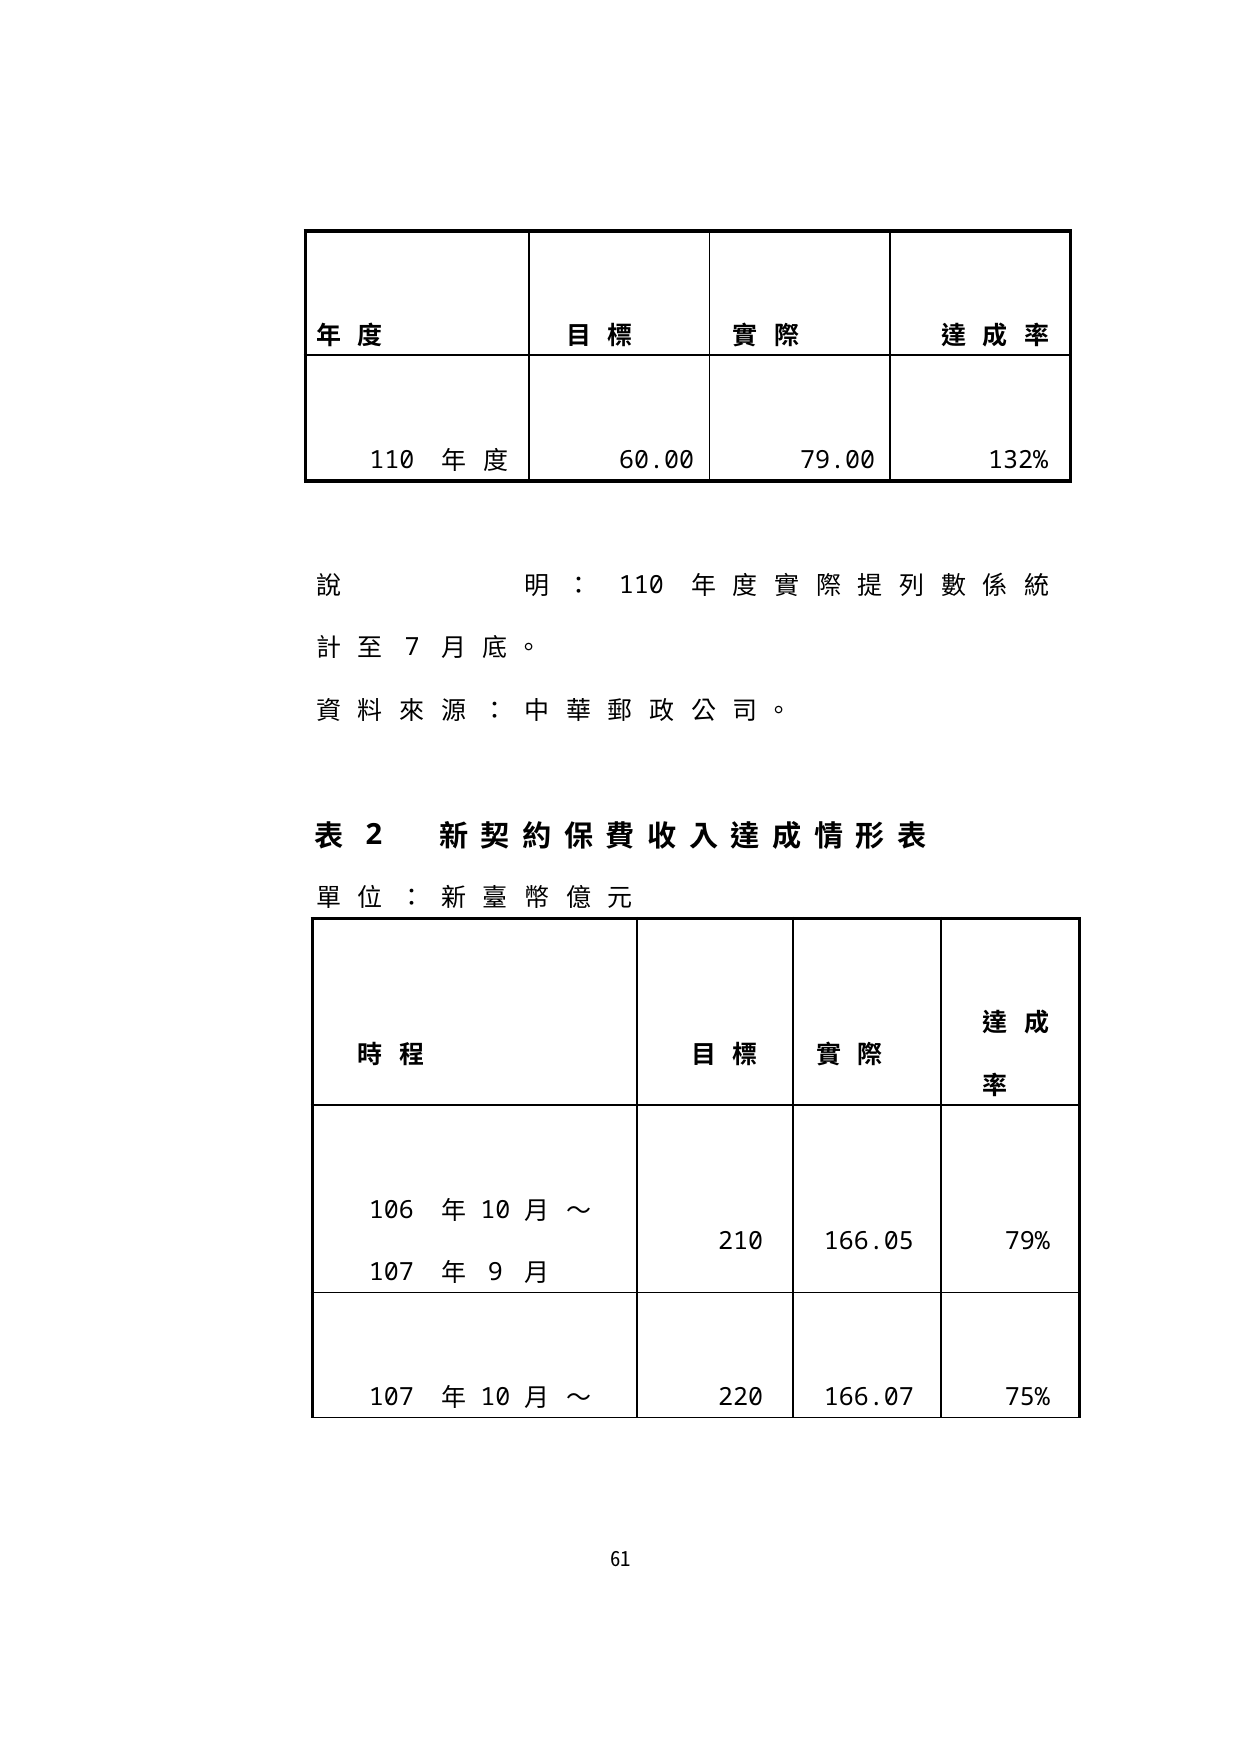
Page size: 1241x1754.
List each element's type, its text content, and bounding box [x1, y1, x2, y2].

table_cell 132% [891, 356, 1069, 479]
table_header 目標 [638, 920, 792, 1104]
table_cell 79.00 [710, 356, 889, 479]
text 說 明：110年度實際提列數係統計至7月底。 [301, 542, 1058, 667]
table_header 達成率 [942, 920, 1078, 1104]
table_cell 166.07 [794, 1293, 940, 1417]
table_header 年度 [307, 233, 528, 354]
table_header 實際 [794, 920, 940, 1104]
table_cell 106年10月～107年9月 [314, 1106, 636, 1292]
table_cell 220 [638, 1293, 792, 1417]
text 資料來源：中華郵政公司。 [301, 667, 1058, 729]
text 表2 新契約保費收入達成情形表 單位：新臺幣億元 [299, 792, 1058, 917]
table_header 實際 [710, 233, 889, 354]
table_cell 110年度 [307, 356, 528, 479]
table_header 目標 [530, 233, 709, 354]
table_cell 166.05 [794, 1106, 940, 1292]
table_cell 210 [638, 1106, 792, 1292]
table_header 達成率 [891, 233, 1069, 354]
table_cell 107年10月～ [314, 1293, 636, 1417]
table_cell 79% [942, 1106, 1078, 1292]
table_cell 60.00 [530, 356, 709, 479]
table_cell 75% [942, 1293, 1078, 1417]
table_header 時程 [314, 920, 636, 1104]
